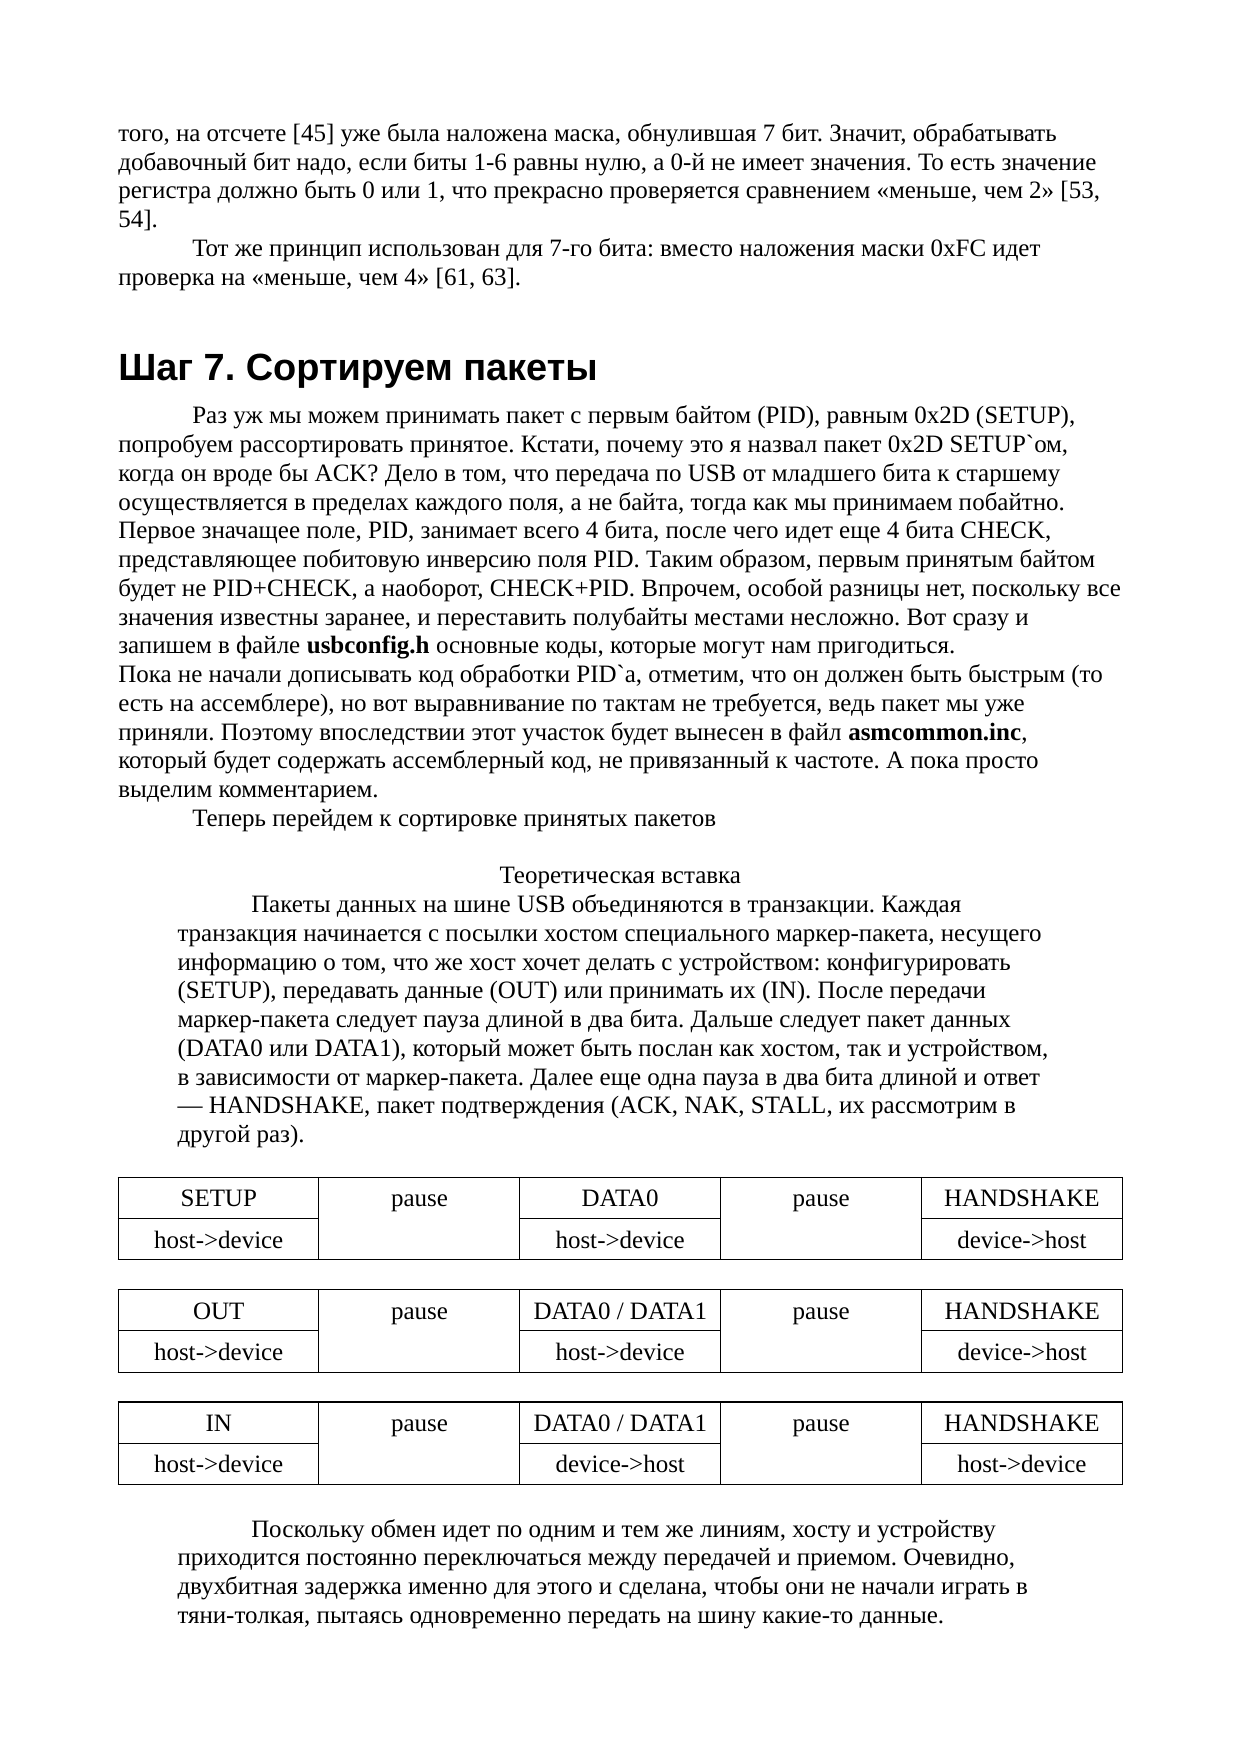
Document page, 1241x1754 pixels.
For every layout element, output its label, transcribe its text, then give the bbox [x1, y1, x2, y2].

table_cell host->device [119, 1444, 318, 1484]
table_cell host->device [520, 1219, 720, 1259]
text Тот же принцип использован для 7-го бита: вместо наложения маски 0xFC идет проверка на «меньше, чем 4» [61, 63]. [118, 233, 1122, 291]
table_header DATA0 / DATA1 [520, 1290, 720, 1330]
table_header DATA0 [520, 1178, 720, 1218]
subtitle Шаг 7. Сортируем пакеты [118, 344, 1122, 388]
text Раз уж мы можем принимать пакет с первым байтом (PID), равным 0x2D (SETUP), попробуем рассортировать принятое. Кстати, почему это я назвал пакет 0x2D SETUP`ом, когда он вроде бы ACK? Дело в том, что передача по USB от младшего бита к старшему осуществляется в пределах каждого поля, а не байта, тогда как мы принимаем побайтно. Первое значащее поле, PID, занимает всего 4 бита, после чего идет еще 4 бита CHECK, представляющее побитовую инверсию поля PID. Таким образом, первым принятым байтом будет не PID+CHECK, а наоборот, CHECK+PID. Впрочем, особой разницы нет, поскольку все значения известны заранее, и переставить полубайты местами несложно. Вот сразу и запишем в файле usbconfig.h основные коды, которые могут нам пригодиться. [118, 401, 1122, 659]
text Теперь перейдем к сортировке принятых пакетов [118, 803, 1122, 832]
text того, на отсчете [45] уже была наложена маска, обнулившая 7 бит. Значит, обрабатывать добавочный бит надо, если биты 1-6 равны нулю, а 0-й не имеет значения. То есть значение регистра должно быть 0 или 1, что прекрасно проверяется сравнением «меньше, чем 2» [53, 54]. [118, 118, 1122, 233]
text Теоретическая вставка [177, 861, 1063, 889]
table_header pause [721, 1178, 921, 1259]
table_header HANDSHAKE [922, 1403, 1122, 1443]
table_cell host->device [922, 1444, 1122, 1484]
table_header DATA0 / DATA1 [520, 1403, 720, 1443]
table_cell device->host [922, 1331, 1122, 1372]
table_header pause [319, 1403, 519, 1484]
table_cell device->host [922, 1219, 1122, 1259]
table_header HANDSHAKE [922, 1178, 1122, 1218]
table_header HANDSHAKE [922, 1290, 1122, 1330]
table_header SETUP [119, 1178, 318, 1218]
text Пока не начали дописывать код обработки PID`а, отметим, что он должен быть быстрым (то есть на ассемблере), но вот выравнивание по тактам не требуется, ведь пакет мы уже приняли. Поэтому впоследствии этот участок будет вынесен в файл asmcommon.inc, который будет содержать ассемблерный код, не привязанный к частоте. А пока просто выделим комментарием. [118, 659, 1122, 803]
table_header pause [721, 1403, 921, 1484]
table_header pause [319, 1178, 519, 1259]
text Поскольку обмен идет по одним и тем же линиям, хосту и устройству приходится постоянно переключаться между передачей и приемом. Очевидно, двухбитная задержка именно для этого и сделана, чтобы они не начали играть в тяни-толкая, пытаясь одновременно передать на шину какие-то данные. [177, 1514, 1063, 1629]
table_cell host->device [520, 1331, 720, 1372]
text Пакеты данных на шине USB объединяются в транзакции. Каждая транзакция начинается с посылки хостом специального маркер-пакета, несущего информацию о том, что же хост хочет делать с устройством: конфигурировать (SETUP), передавать данные (OUT) или принимать их (IN). После передачи маркер-пакета следует пауза длиной в два бита. Дальше следует пакет данных (DATA0 или DATA1), который может быть послан как хостом, так и устройством, в зависимости от маркер-пакета. Далее еще одна пауза в два бита длиной и ответ — HANDSHAKE, пакет подтверждения (ACK, NAK, STALL, их рассмотрим в другой раз). [177, 889, 1063, 1148]
table_cell host->device [119, 1219, 318, 1259]
table_header pause [319, 1290, 519, 1372]
table_cell host->device [119, 1331, 318, 1372]
table_header OUT [119, 1290, 318, 1330]
table_header IN [119, 1403, 318, 1443]
table_cell device->host [520, 1444, 720, 1484]
table_header pause [721, 1290, 921, 1372]
